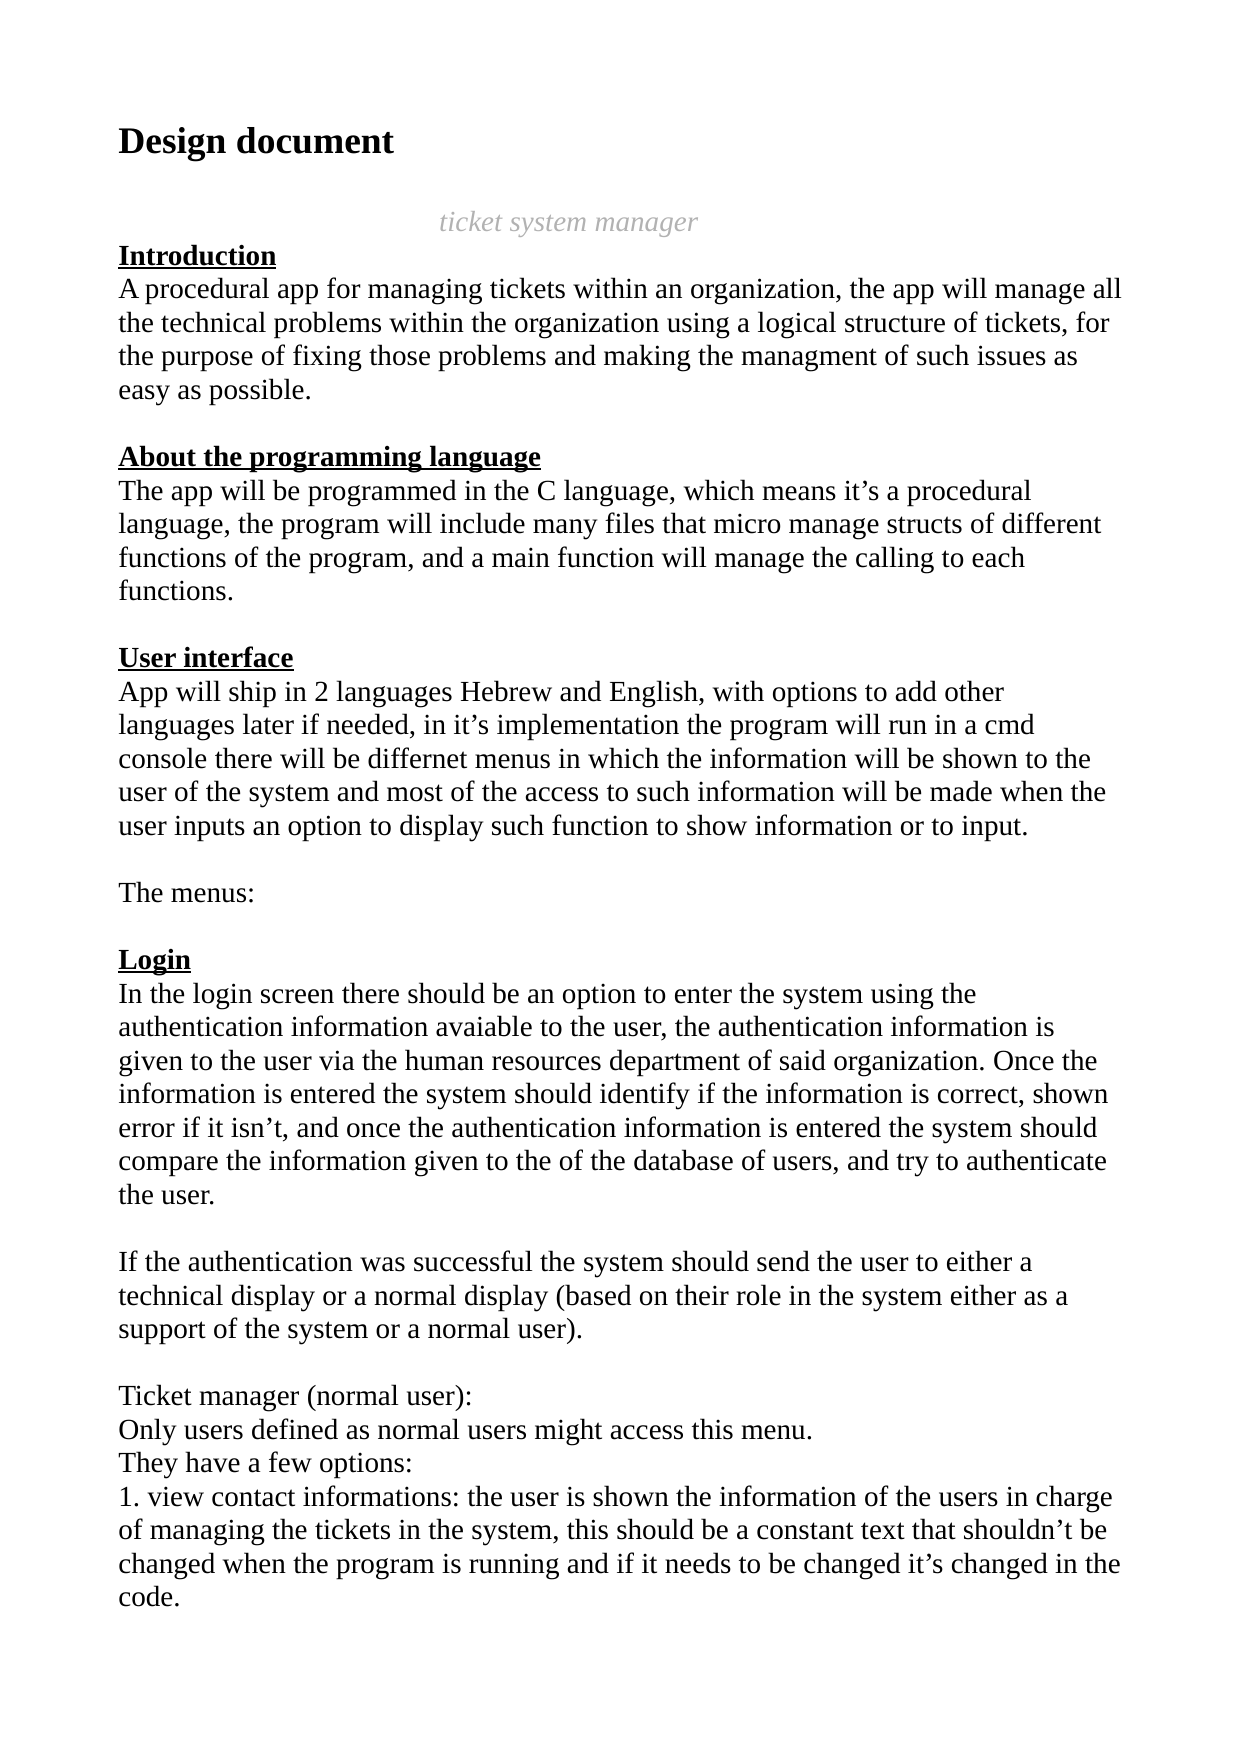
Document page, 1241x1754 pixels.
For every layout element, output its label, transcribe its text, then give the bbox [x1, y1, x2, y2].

text Ticket manager (normal user): [118, 1378, 1122, 1412]
text The menus: [118, 875, 1122, 909]
text Login [118, 942, 1122, 976]
text They have a few options: [118, 1445, 1122, 1479]
text ticket system manager [118, 204, 1122, 238]
text In the login screen there should be an option to enter the system using the authentication information avaiable to the user, the authentication information is given to the user via the human resources department of said organization. Once the information is entered the system should identify if the information is correct, shown error if it isn’t, and once the authentication information is entered the system should compare the information given to the of the database of users, and try to authenticate the user. [118, 976, 1122, 1211]
text About the programming language [118, 439, 1122, 473]
text Design document [118, 118, 1122, 161]
text The app will be programmed in the C language, which means it’s a procedural language, the program will include many files that micro manage structs of different functions of the program, and a main function will manage the calling to each functions. [118, 473, 1122, 607]
text User interface [118, 640, 1122, 674]
text A procedural app for managing tickets within an organization, the app will manage all the technical problems within the organization using a logical structure of tickets, for the purpose of fixing those problems and making the managment of such issues as easy as possible. [118, 271, 1122, 406]
text 1. view contact informations: the user is shown the information of the users in charge of managing the tickets in the system, this should be a constant text that shouldn’t be changed when the program is running and if it needs to be changed it’s changed in the code. [118, 1479, 1122, 1613]
text Introduction [118, 238, 1122, 271]
text Only users defined as normal users might access this menu. [118, 1412, 1122, 1445]
text If the authentication was successful the system should send the user to either a technical display or a normal display (based on their role in the system either as a support of the system or a normal user). [118, 1244, 1122, 1345]
text App will ship in 2 languages Hebrew and English, with options to add other languages later if needed, in it’s implementation the program will run in a cmd console there will be differnet menus in which the information will be shown to the user of the system and most of the access to such information will be made when the user inputs an option to display such function to show information or to input. [118, 674, 1122, 842]
